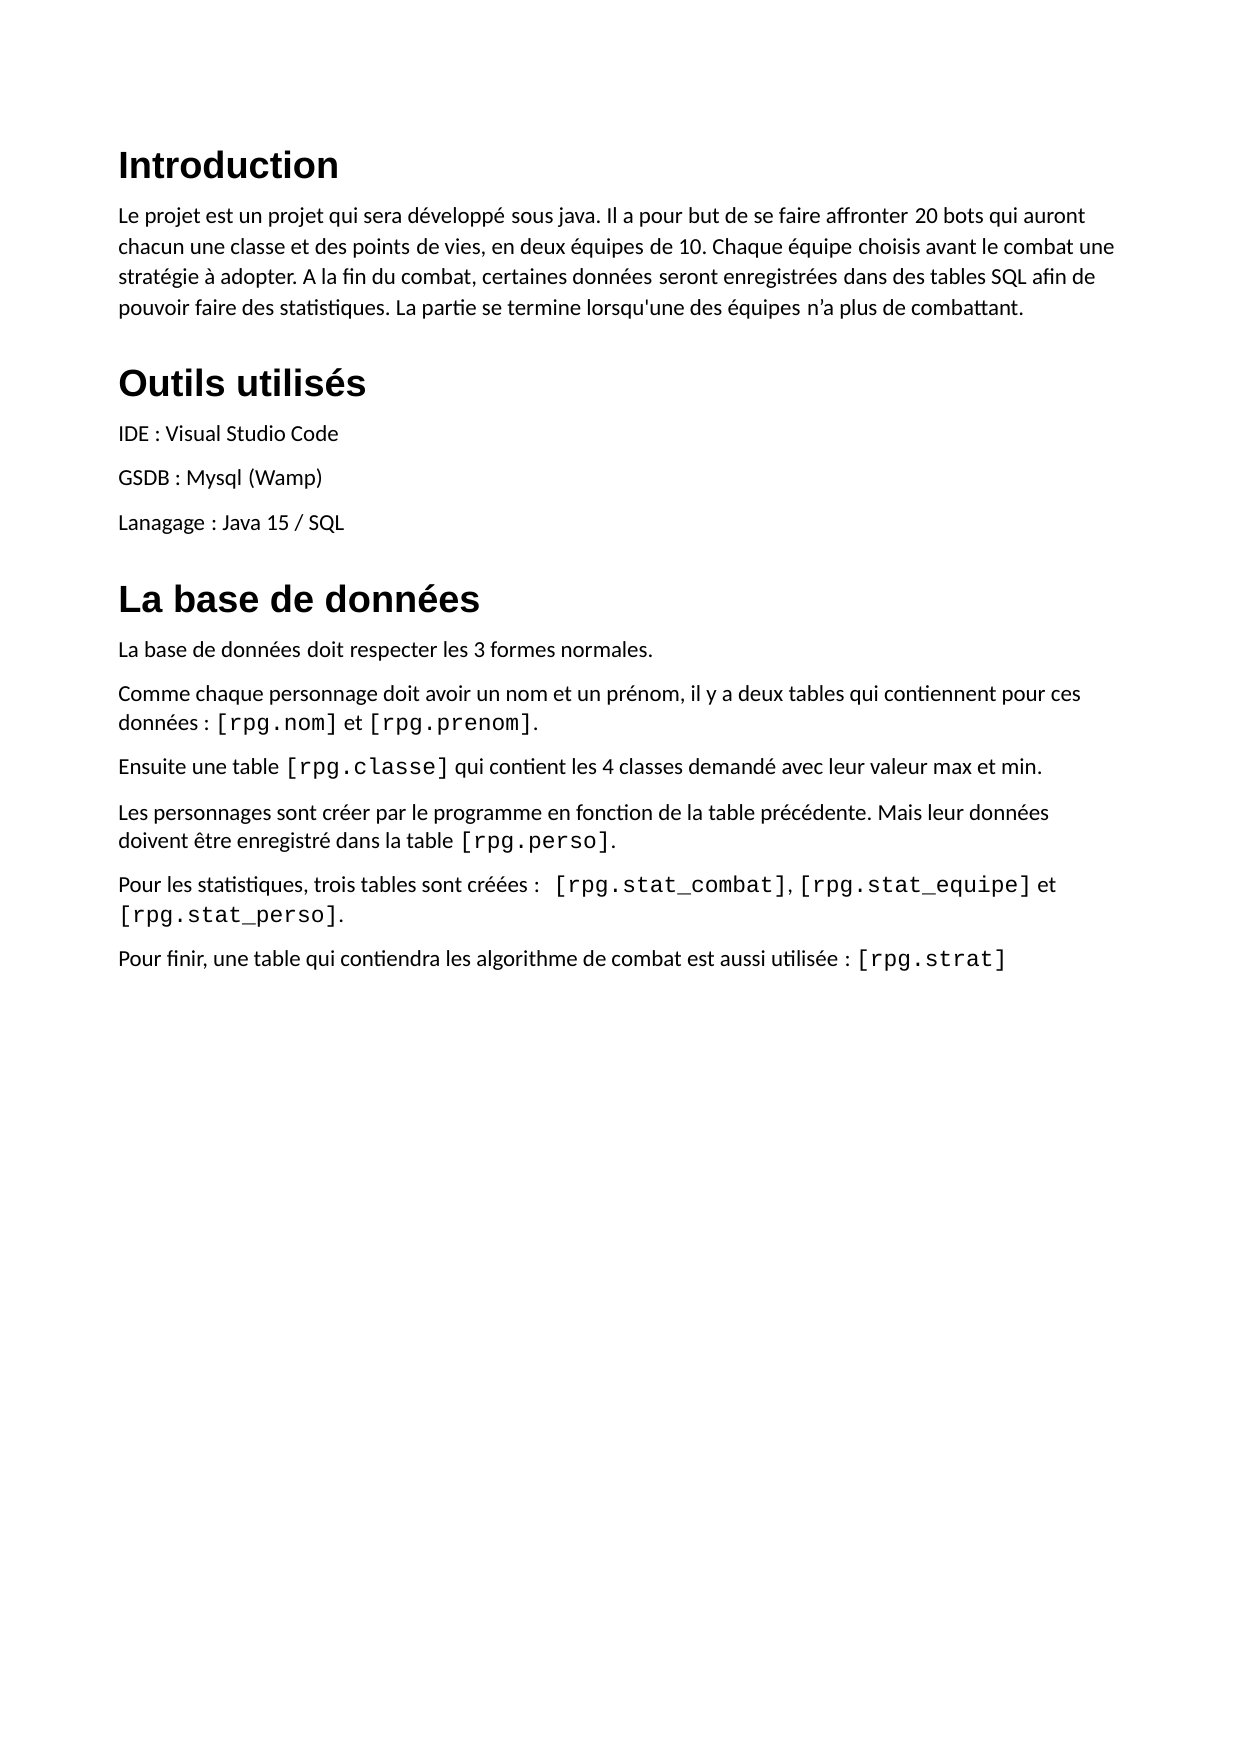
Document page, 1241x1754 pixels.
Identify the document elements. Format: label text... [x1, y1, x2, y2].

text GSDB : Mysql (Wamp) [118, 461, 1122, 492]
text Lanagage : Java 15 / SQL [118, 506, 1122, 537]
text La base de données doit respecter les 3 formes normales. [118, 633, 1122, 663]
text Les personnages sont créer par le programme en fonction de la table précédente. Mais leur données doivent être enregistré dans la table [rpg.perso]. [118, 796, 1122, 855]
subtitle Introduction [118, 143, 1122, 187]
subtitle La base de données [118, 577, 1122, 620]
subtitle Outils utilisés [118, 361, 1122, 404]
text IDE : Visual Studio Code [118, 417, 1122, 447]
text Pour finir, une table qui contiendra les algorithme de combat est aussi utilisée : [rpg.strat] [118, 944, 1122, 974]
text Le projet est un projet qui sera développé sous java. Il a pour but de se faire affronter 20 bots qui auront chacun une classe et des points de vies, en deux équipes de 10. Chaque équipe choisis avant le combat une stratégie à adopter. A la fin du combat, certaines données seront enregistrées dans des tables SQL afin de pouvoir faire des statistiques. La partie se termine lorsqu'une des équipes n’a plus de combattant. [118, 199, 1122, 321]
text Pour les statistiques, trois tables sont créées : [rpg.stat_combat], [rpg.stat_equipe] et [rpg.stat_perso]. [118, 870, 1122, 929]
text Ensuite une table [rpg.classe] qui contient les 4 classes demandé avec leur valeur max et min. [118, 752, 1122, 781]
text Comme chaque personnage doit avoir un nom et un prénom, il y a deux tables qui contiennent pour ces données : [rpg.nom] et [rpg.prenom]. [118, 678, 1122, 737]
